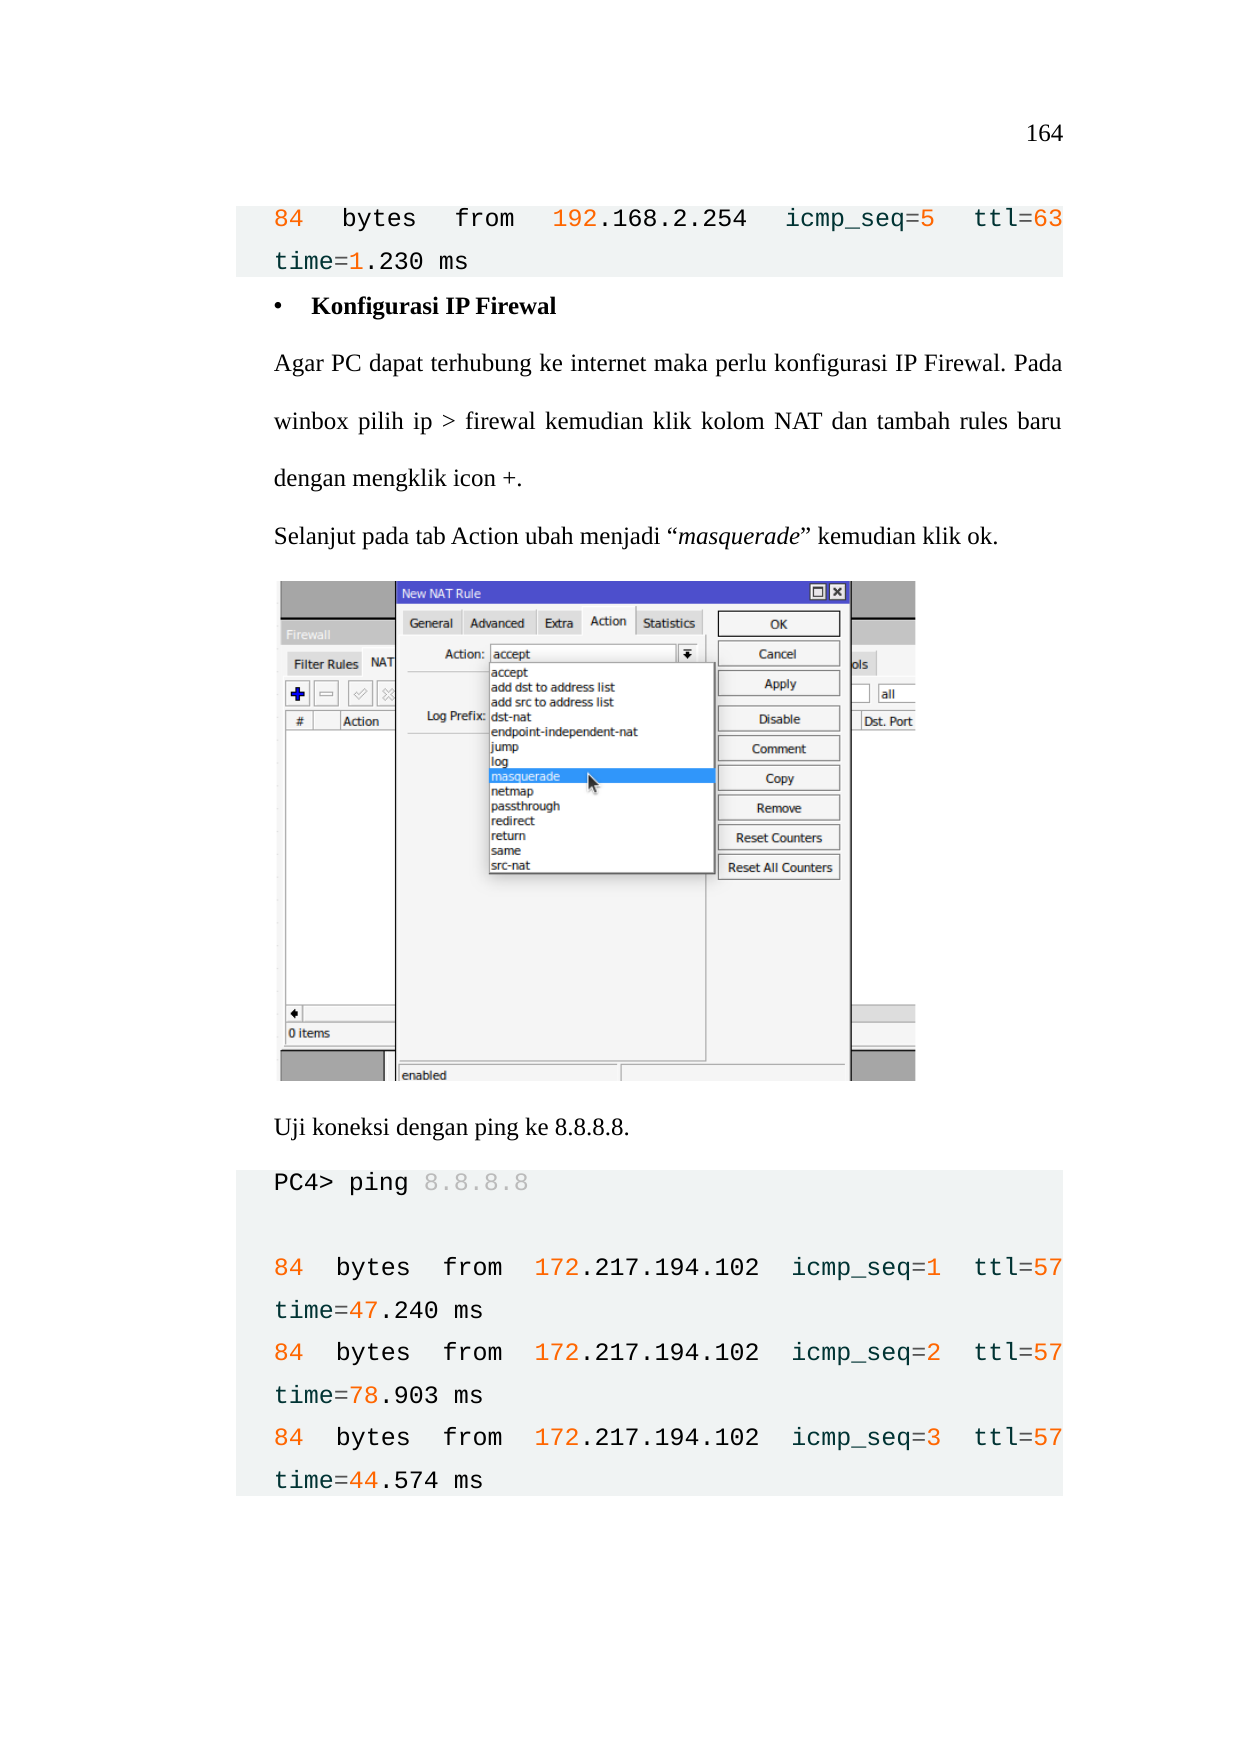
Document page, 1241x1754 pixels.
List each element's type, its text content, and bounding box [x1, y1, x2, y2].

list Selanjut pada tab Action ubah menjadi “masquerade” kemudian klik ok. [236, 521, 1063, 550]
list 84 bytes from 192.168.2.254 icmp_seq=5 ttl=63 time=1.230 ms [236, 206, 1063, 277]
list Agar PC dapat terhubung ke internet maka perlu konfigurasi IP Firewal. Pada winbox pilih ip > firewal kemudian klik kolom NAT dan tambah rules baru dengan mengklik icon +. [236, 348, 1063, 492]
list Uji koneksi dengan ping ke 8.8.8.8. [236, 1112, 1063, 1141]
picture [276, 581, 916, 1081]
list 84 bytes from 172.217.194.102 icmp_seq=2 ttl=57 time=78.903 ms [236, 1340, 1063, 1411]
list Konfigurasi IP Firewal [274, 291, 1063, 320]
list PC4> ping 8.8.8.8 [236, 1170, 1063, 1198]
list 84 bytes from 172.217.194.102 icmp_seq=3 ttl=57 time=44.574 ms [236, 1425, 1063, 1496]
list 84 bytes from 172.217.194.102 icmp_seq=1 ttl=57 time=47.240 ms [236, 1255, 1063, 1326]
